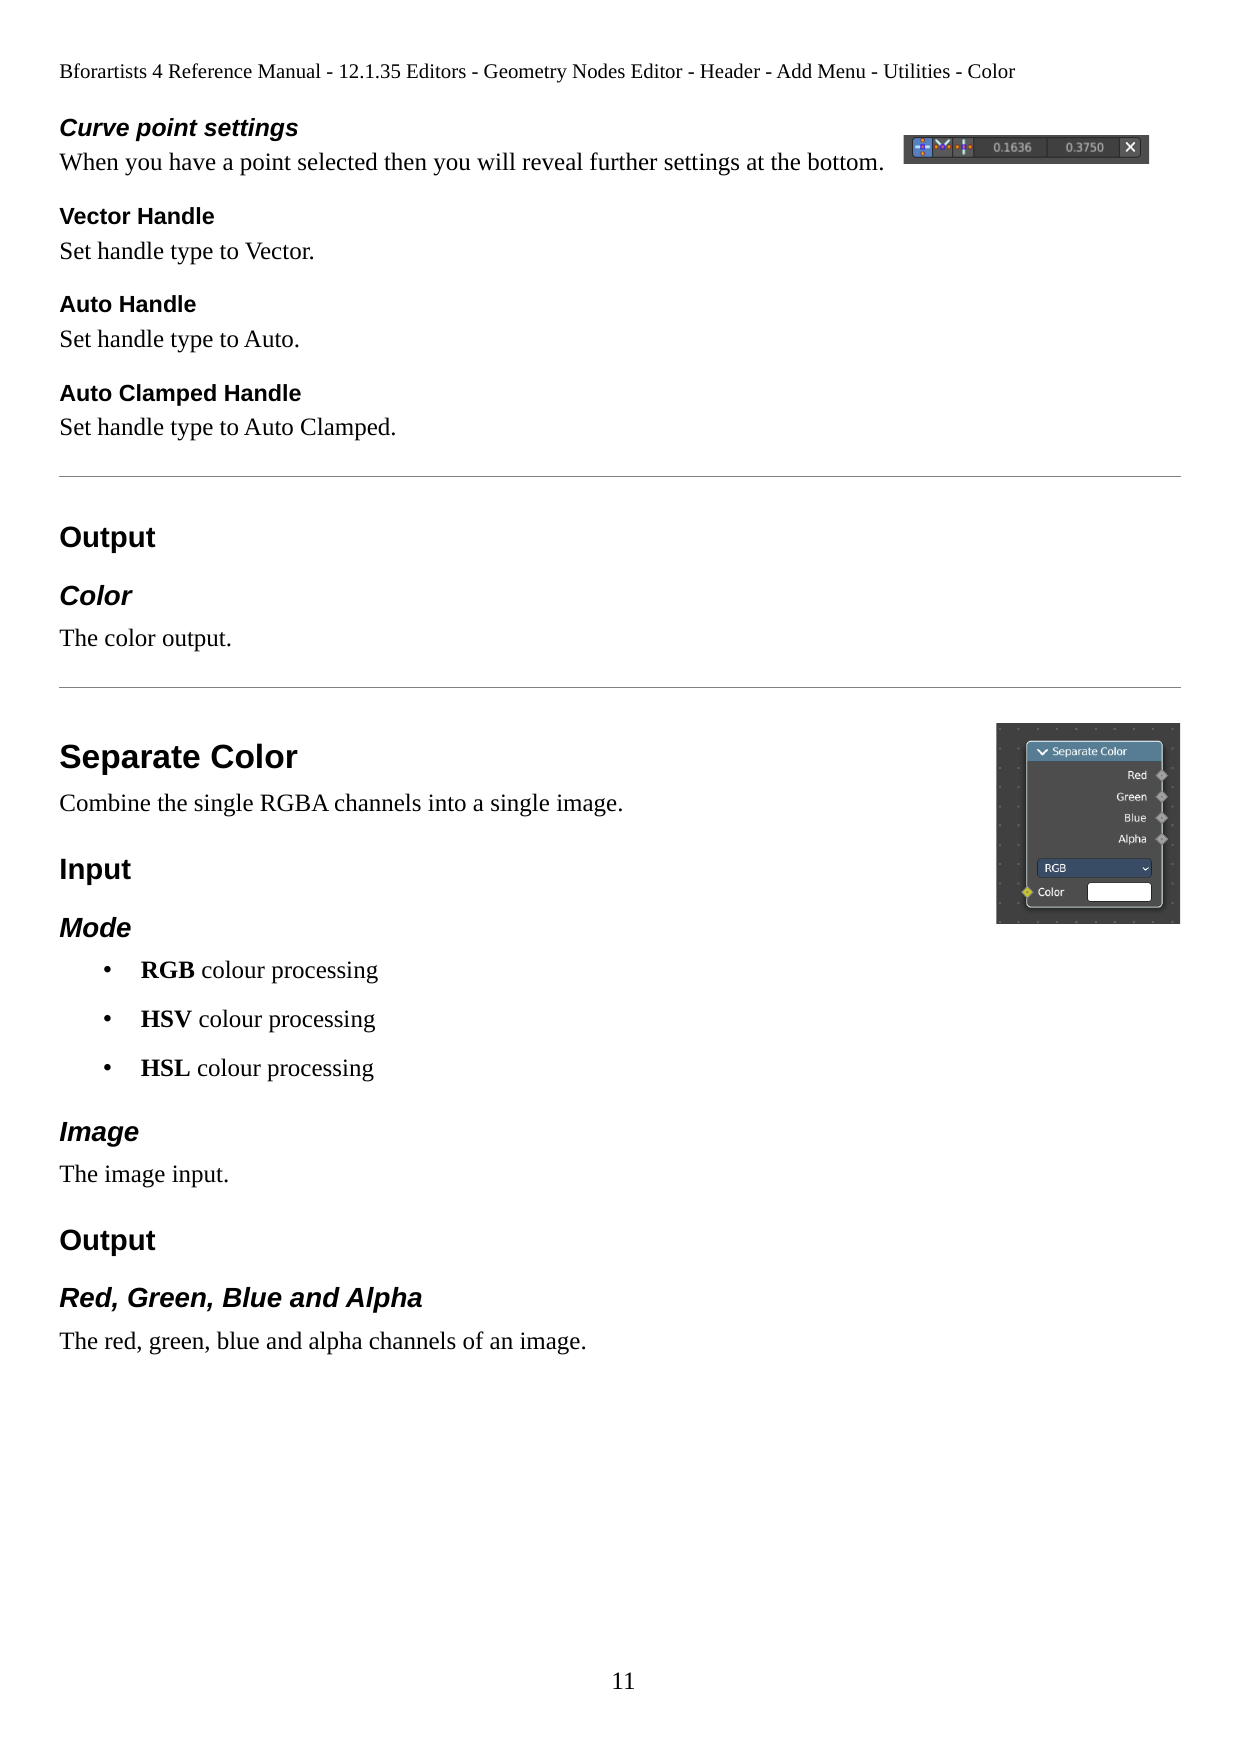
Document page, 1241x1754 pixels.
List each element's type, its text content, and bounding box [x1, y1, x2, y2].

list HSL colour processing [103, 1053, 1181, 1082]
text When you have a point selected then you will reveal further settings at the bottom. [59, 147, 1181, 176]
subtitle Separate Color [59, 737, 996, 776]
text Set handle type to Vector. [59, 236, 1181, 264]
subtitle Output [59, 1223, 1181, 1257]
subtitle Auto Handle [59, 291, 1181, 318]
subtitle Image [59, 1115, 1181, 1147]
picture [903, 135, 1150, 164]
text Set handle type to Auto. [59, 324, 1181, 353]
text The image input. [59, 1159, 1181, 1188]
list HSV colour processing [103, 1004, 1181, 1033]
subtitle Mode [59, 911, 1181, 943]
text The color output. [59, 623, 1181, 652]
list RGB colour processing [103, 955, 1181, 984]
subtitle Curve point settings [59, 113, 1181, 141]
subtitle Input [59, 852, 996, 886]
subtitle Output [59, 520, 1181, 554]
subtitle Red, Green, Blue and Alpha [59, 1282, 1181, 1314]
text The red, green, blue and alpha channels of an image. [59, 1326, 1181, 1355]
picture [996, 723, 1181, 924]
subtitle Vector Handle [59, 203, 1181, 229]
text Set handle type to Auto Clamped. [59, 412, 1181, 441]
subtitle Color [59, 579, 1181, 611]
subtitle Auto Clamped Handle [59, 379, 1181, 406]
text Combine the single RGBA channels into a single image. [59, 788, 996, 817]
